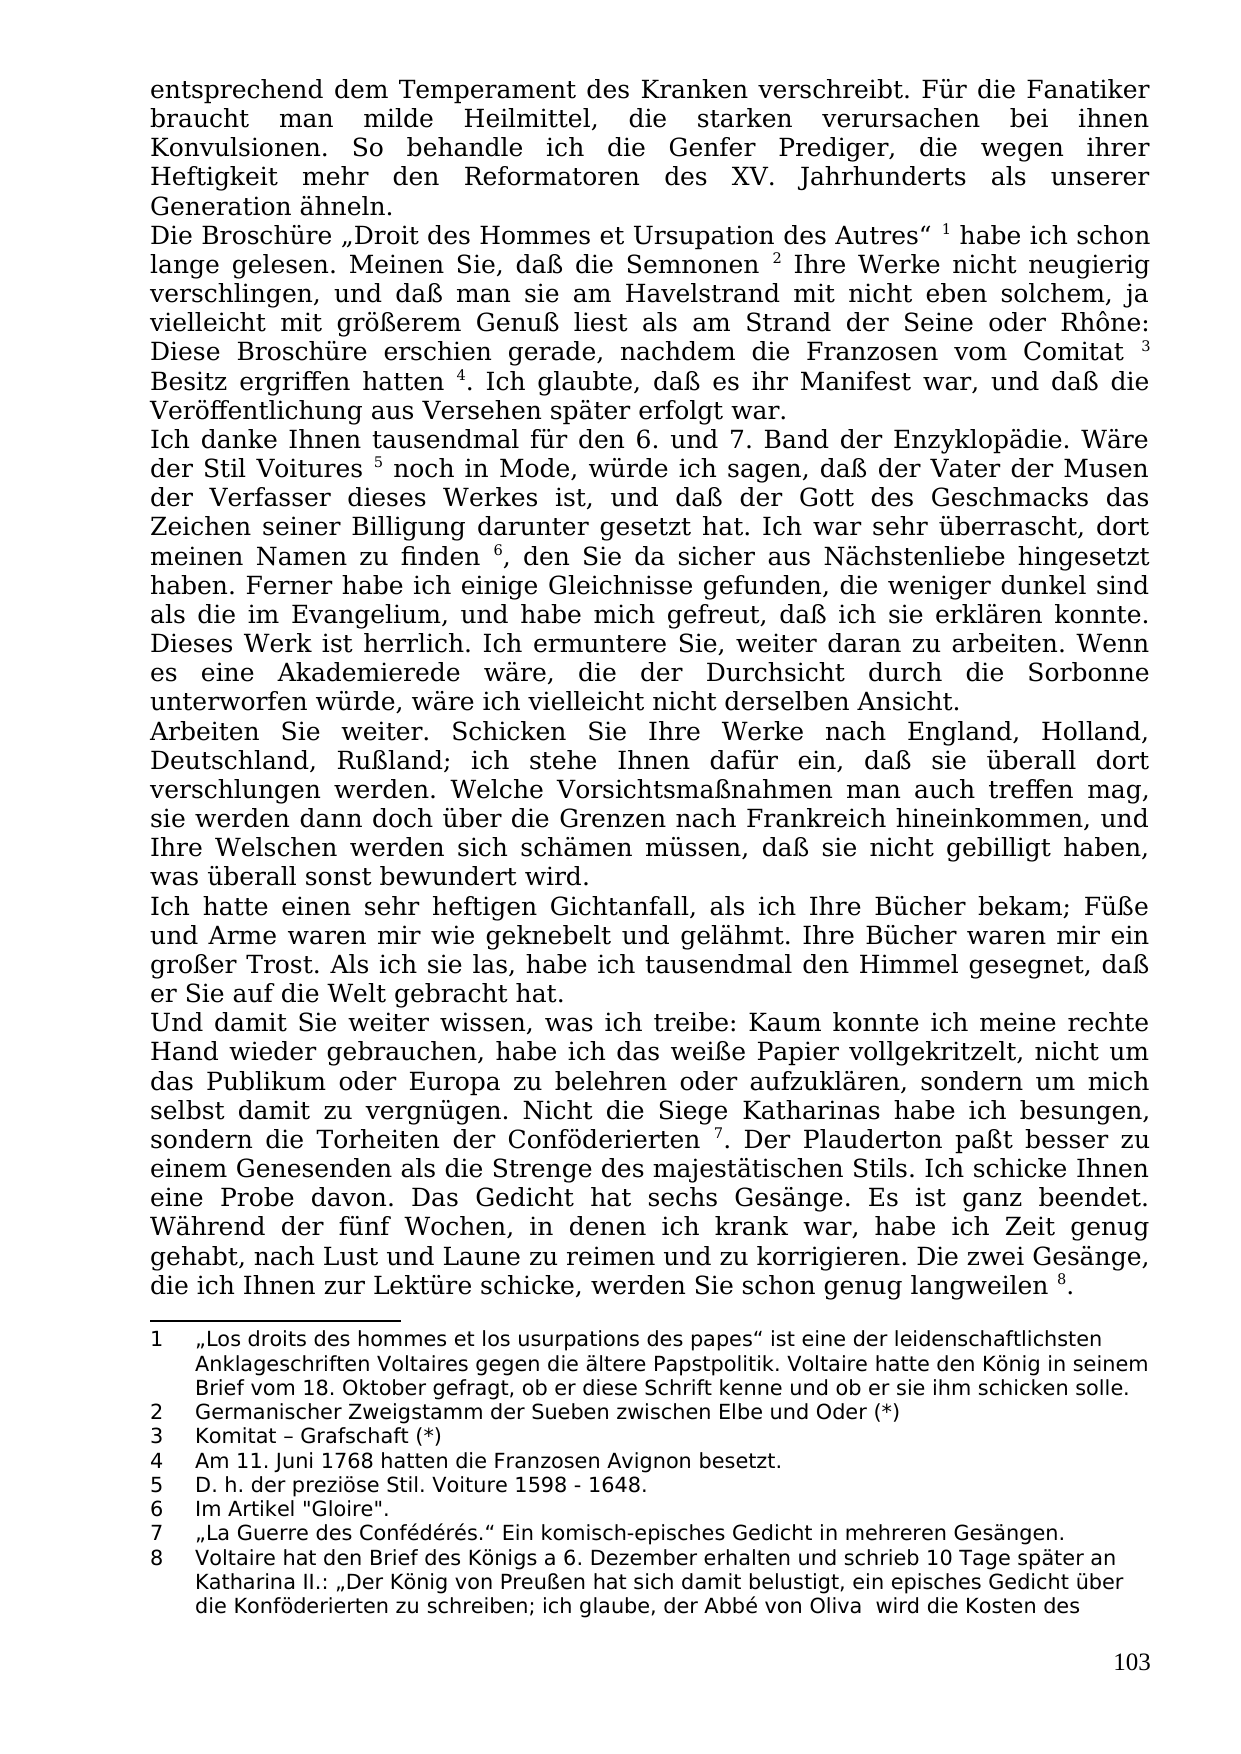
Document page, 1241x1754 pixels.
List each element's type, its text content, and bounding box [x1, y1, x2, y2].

text Germanischer Zweigstamm der Sueben zwischen Elbe und Oder (*) [150, 1400, 1151, 1424]
text „La Guerre des Confédérés.“ Ein komisch-episches Gedicht in mehreren Gesängen. [150, 1521, 1151, 1546]
text entsprechend dem Temperament des Kranken verschreibt. Für die Fanatiker braucht man milde Heilmittel, die starken verursachen bei ihnen Konvulsionen. So behandle ich die Genfer Prediger, die wegen ihrer Heftigkeit mehr den Reformatoren des XV. Jahrhunderts als unserer Generation ähneln. [150, 75, 1151, 221]
text Arbeiten Sie weiter. Schicken Sie Ihre Werke nach England, Holland, Deutschland, Rußland; ich stehe Ihnen dafür ein, daß sie überall dort verschlungen werden. Welche Vorsichtsmaßnahmen man auch treffen mag, sie werden dann doch über die Grenzen nach Frankreich hineinkommen, und Ihre Welschen werden sich schämen müssen, daß sie nicht gebilligt haben, was überall sonst bewundert wird. [150, 717, 1151, 892]
text Die Broschüre „Droit des Hommes et Ursupation des Autres“ habe ich schon lange gelesen. Meinen Sie, daß die Semnonen Ihre Werke nicht neugierig verschlingen, und daß man sie am Havelstrand mit nicht eben solchem, ja vielleicht mit größerem Genuß liest als am Strand der Seine oder Rhône: Diese Broschüre erschien gerade, nachdem die Franzosen vom Comitat Besitz ergriffen hatten . Ich glaubte, daß es ihr Manifest war, und daß die Veröffentlichung aus Versehen später erfolgt war. [150, 221, 1151, 425]
text Im Artikel "Gloire". [150, 1497, 1151, 1521]
text „Los droits des hommes et los usurpations des papes“ ist eine der leidenschaftlichsten Anklageschriften Voltaires gegen die ältere Papstpolitik. Voltaire hatte den König in seinem Brief vom 18. Oktober gefragt, ob er diese Schrift kenne und ob er sie ihm schicken solle. [150, 1327, 1151, 1400]
text Am 11. Juni 1768 hatten die Franzosen Avignon besetzt. [150, 1449, 1151, 1473]
text Voltaire hat den Brief des Königs a 6. Dezember erhalten und schrieb 10 Tage später an Katharina II.: „Der König von Preußen hat sich damit belustigt, ein episches Gedicht über die Konföderierten zu schreiben; ich glaube, der Abbé von Oliva wird die Kosten des [150, 1546, 1151, 1618]
text Ich hatte einen sehr heftigen Gichtanfall, als ich Ihre Bücher bekam; Füße und Arme waren mir wie geknebelt und gelähmt. Ihre Bücher waren mir ein großer Trost. Als ich sie las, habe ich tausendmal den Himmel gesegnet, daß er Sie auf die Welt gebracht hat. [150, 892, 1151, 1008]
text D. h. der preziöse Stil. Voiture 1598 - 1648. [150, 1473, 1151, 1497]
text Komitat – Grafschaft (*) [150, 1424, 1151, 1449]
text Und damit Sie weiter wissen, was ich treibe: Kaum konnte ich meine rechte Hand wieder gebrauchen, habe ich das weiße Papier vollgekritzelt, nicht um das Publikum oder Europa zu belehren oder aufzuklären, sondern um mich selbst damit zu vergnügen. Nicht die Siege Katharinas habe ich besungen, sondern die Torheiten der Conföderierten . Der Plauderton paßt besser zu einem Genesenden als die Strenge des majestätischen Stils. Ich schicke Ihnen eine Probe davon. Das Gedicht hat sechs Gesänge. Es ist ganz beendet. Während der fünf Wochen, in denen ich krank war, habe ich Zeit genug gehabt, nach Lust und Laune zu reimen und zu korrigieren. Die zwei Gesänge, die ich Ihnen zur Lektüre schicke, werden Sie schon genug langweilen . [150, 1008, 1151, 1300]
text Ich danke Ihnen tausendmal für den 6. und 7. Band der Enzyklopädie. Wäre der Stil Voitures noch in Mode, würde ich sagen, daß der Vater der Musen der Verfasser dieses Werkes ist, und daß der Gott des Geschmacks das Zeichen seiner Billigung darunter gesetzt hat. Ich war sehr überrascht, dort meinen Namen zu finden , den Sie da sicher aus Nächstenliebe hingesetzt haben. Ferner habe ich einige Gleichnisse gefunden, die weniger dunkel sind als die im Evangelium, und habe mich gefreut, daß ich sie erklären konnte. Dieses Werk ist herrlich. Ich ermuntere Sie, weiter daran zu arbeiten. Wenn es eine Akademierede wäre, die der Durchsicht durch die Sorbonne unterworfen würde, wäre ich vielleicht nicht derselben Ansicht. [150, 425, 1151, 717]
